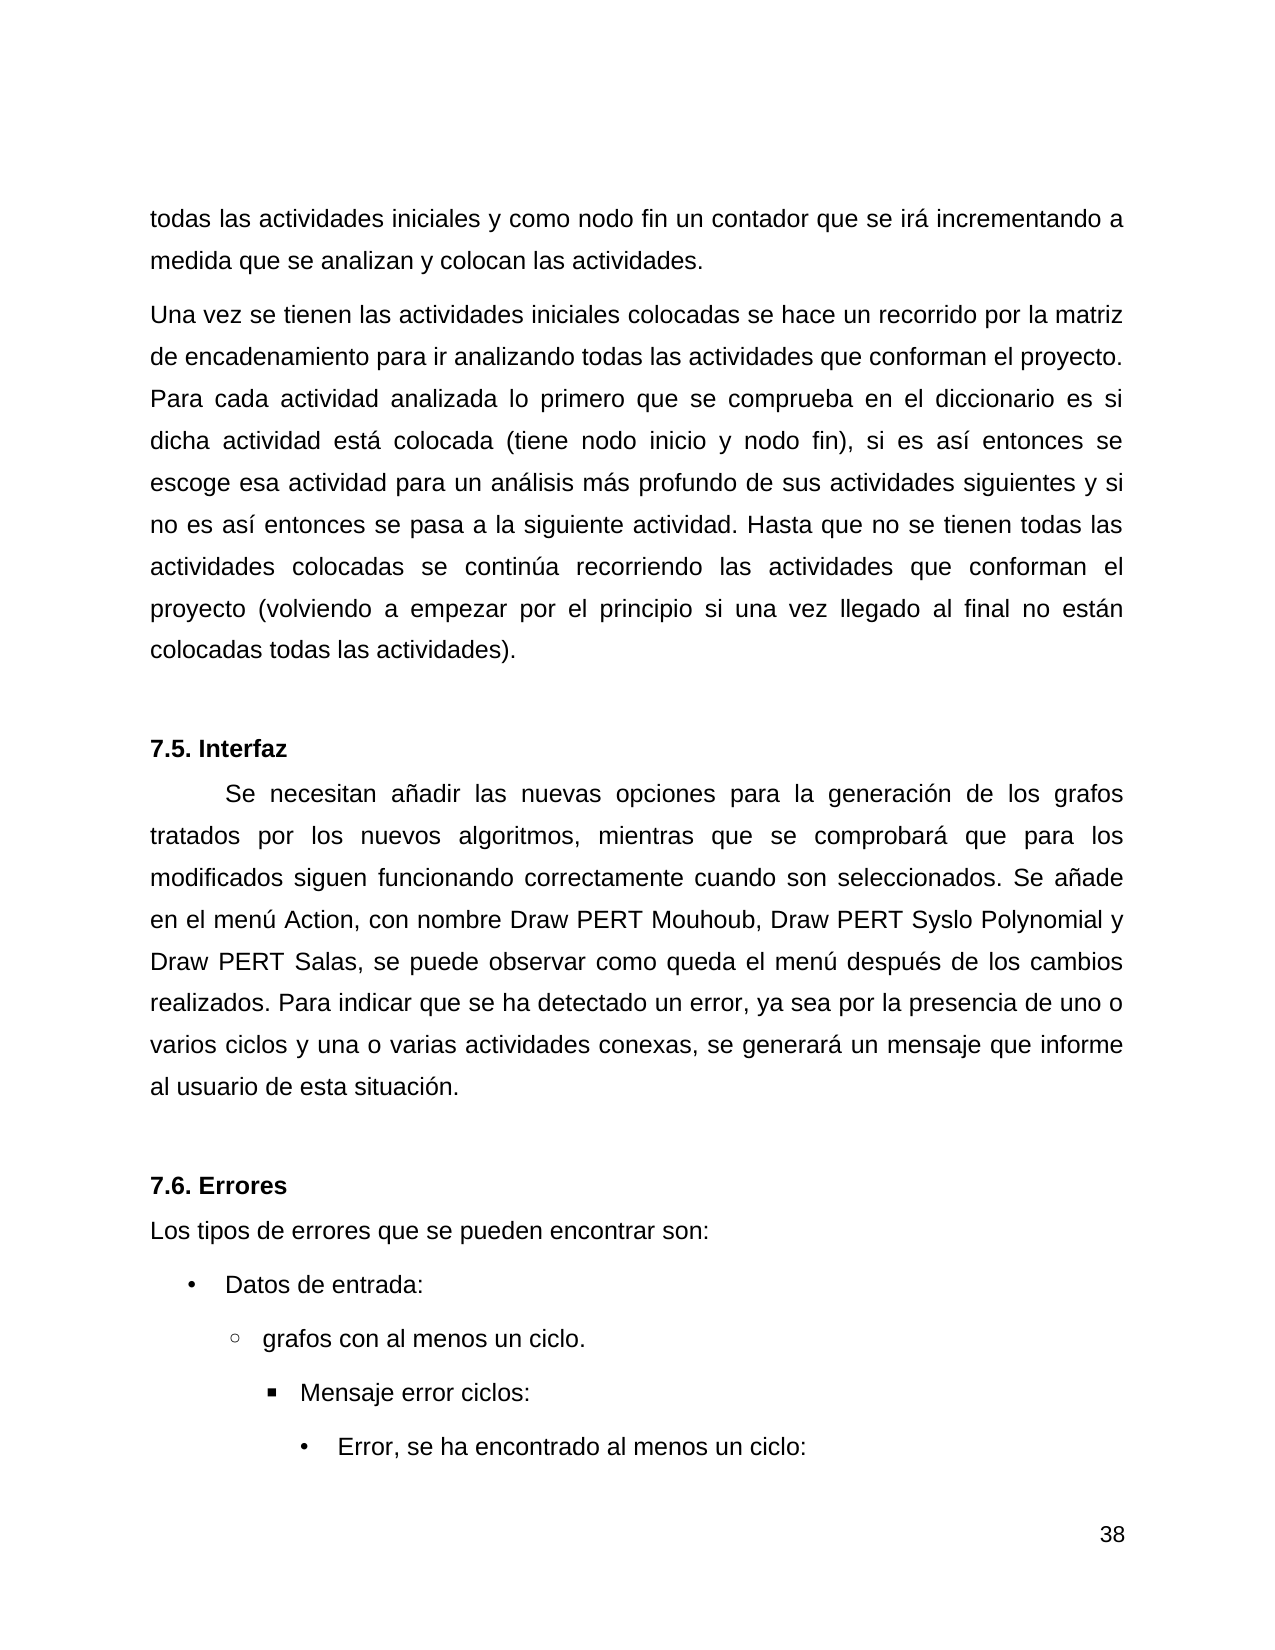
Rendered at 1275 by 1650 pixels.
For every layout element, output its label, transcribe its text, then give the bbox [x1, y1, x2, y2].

text Se necesitan añadir las nuevas opciones para la generación de los grafos tratados por los nuevos algoritmos, mientras que se comprobará que para los modificados siguen funcionando correctamente cuando son seleccionados. Se añade en el menú Action, con nombre Draw PERT Mouhoub, Draw PERT Syslo Polynomial y Draw PERT Salas, se puede observar como queda el menú después de los cambios realizados. Para indicar que se ha detectado un error, ya sea por la presencia de uno o varios ciclos y una o varias actividades conexas, se generará un mensaje que informe al usuario de esta situación. [150, 780, 1125, 1101]
list grafos con al menos un ciclo. [225, 1324, 1125, 1352]
list Datos de entrada: [187, 1270, 1125, 1298]
text 7.5. Interfaz [150, 735, 1125, 763]
list Error, se ha encontrado al menos un ciclo: [300, 1432, 1125, 1460]
list Mensaje error ciclos: [262, 1378, 1125, 1406]
text todas las actividades iniciales y como nodo fin un contador que se irá incrementando a medida que se analizan y colocan las actividades. [150, 205, 1125, 275]
text 7.6. Errores [150, 1172, 1125, 1200]
text Los tipos de errores que se pueden encontrar son: [150, 1217, 1125, 1244]
text Una vez se tienen las actividades iniciales colocadas se hace un recorrido por la matriz de encadenamiento para ir analizando todas las actividades que conforman el proyecto. Para cada actividad analizada lo primero que se comprueba en el diccionario es si dicha actividad está colocada (tiene nodo inicio y nodo fin), si es así entonces se escoge esa actividad para un análisis más profundo de sus actividades siguientes y si no es así entonces se pasa a la siguiente actividad. Hasta que no se tienen todas las actividades colocadas se continúa recorriendo las actividades que conforman el proyecto (volviendo a empezar por el principio si una vez llegado al final no están colocadas todas las actividades). [150, 301, 1125, 664]
